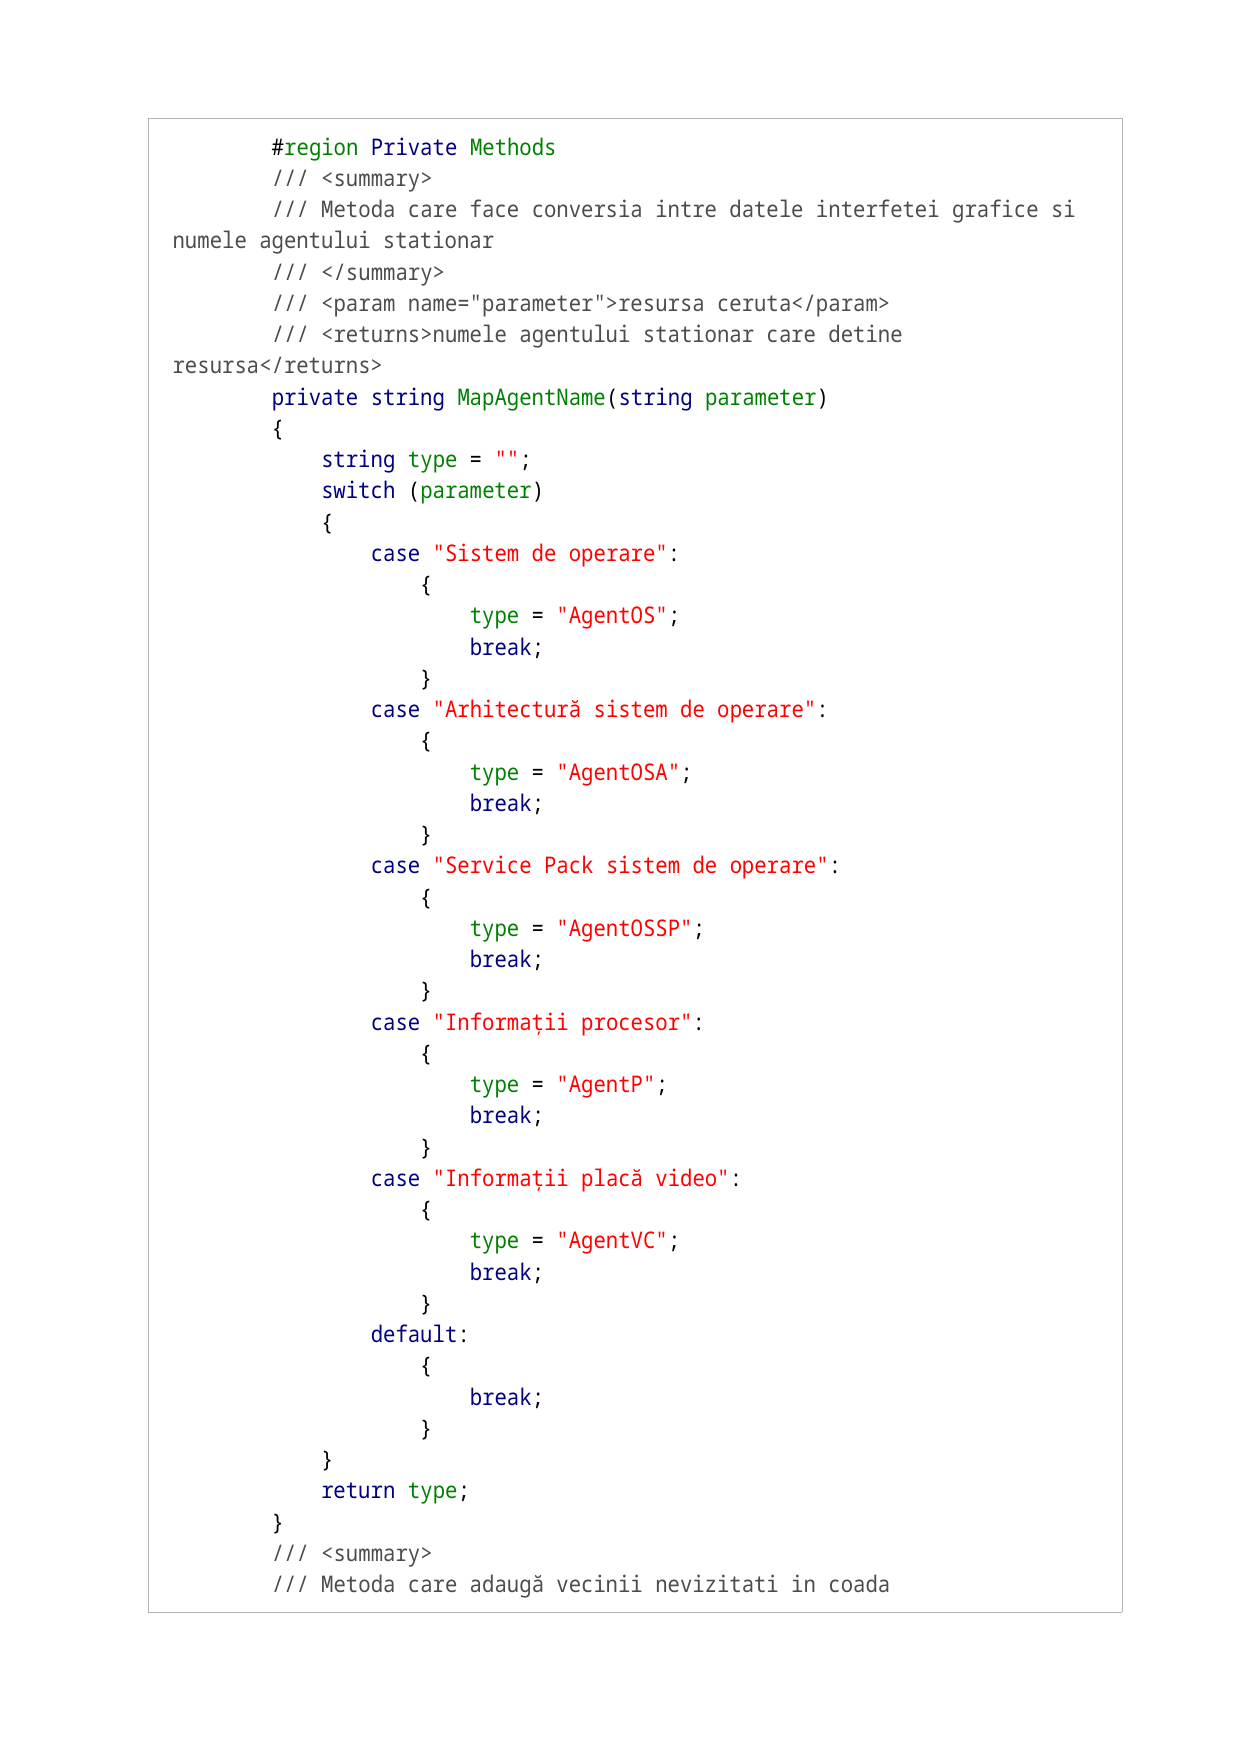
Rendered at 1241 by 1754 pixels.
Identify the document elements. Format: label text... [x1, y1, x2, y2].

text type = "AgentOSA"; [149, 743, 1122, 774]
text case "Sistem de operare": [149, 524, 1122, 556]
text } [149, 1274, 1122, 1306]
text break; [149, 1368, 1122, 1399]
text { [149, 868, 1122, 899]
text } [149, 1431, 1122, 1462]
text { [149, 712, 1122, 743]
text } [149, 649, 1122, 681]
text string type = ""; [149, 431, 1122, 462]
text } [149, 1399, 1122, 1431]
text /// <summary> [149, 1524, 1122, 1556]
text #region Private Methods [149, 119, 1122, 149]
text break; [149, 931, 1122, 962]
text /// <returns>numele agentului stationar care detine resursa</returns> [149, 306, 1122, 368]
text case "Informații procesor": [149, 993, 1122, 1024]
text { [149, 556, 1122, 587]
text { [149, 1181, 1122, 1212]
text } [149, 1118, 1122, 1149]
text type = "AgentP"; [149, 1056, 1122, 1087]
text case "Service Pack sistem de operare": [149, 837, 1122, 868]
text } [149, 1493, 1122, 1524]
text { [149, 493, 1122, 524]
text private string MapAgentName(string parameter) [149, 368, 1122, 399]
text break; [149, 1243, 1122, 1274]
text /// </summary> [149, 243, 1122, 274]
text } [149, 806, 1122, 837]
text /// <summary> [149, 149, 1122, 181]
text return type; [149, 1462, 1122, 1493]
text } [149, 962, 1122, 993]
text break; [149, 618, 1122, 649]
text type = "AgentOSSP"; [149, 899, 1122, 931]
text /// <param name="parameter">resursa ceruta</param> [149, 274, 1122, 306]
text /// Metoda care face conversia intre datele interfetei grafice si numele agentului stationar [149, 181, 1122, 243]
text type = "AgentVC"; [149, 1212, 1122, 1243]
text case "Arhitectură sistem de operare": [149, 681, 1122, 712]
text break; [149, 774, 1122, 806]
text break; [149, 1087, 1122, 1118]
text type = "AgentOS"; [149, 587, 1122, 618]
text { [149, 1337, 1122, 1368]
text case "Informații placă video": [149, 1149, 1122, 1181]
text switch (parameter) [149, 462, 1122, 493]
text default: [149, 1306, 1122, 1337]
text { [149, 399, 1122, 431]
text { [149, 1024, 1122, 1056]
text /// Metoda care adaugă vecinii nevizitati in coada [149, 1556, 1122, 1612]
